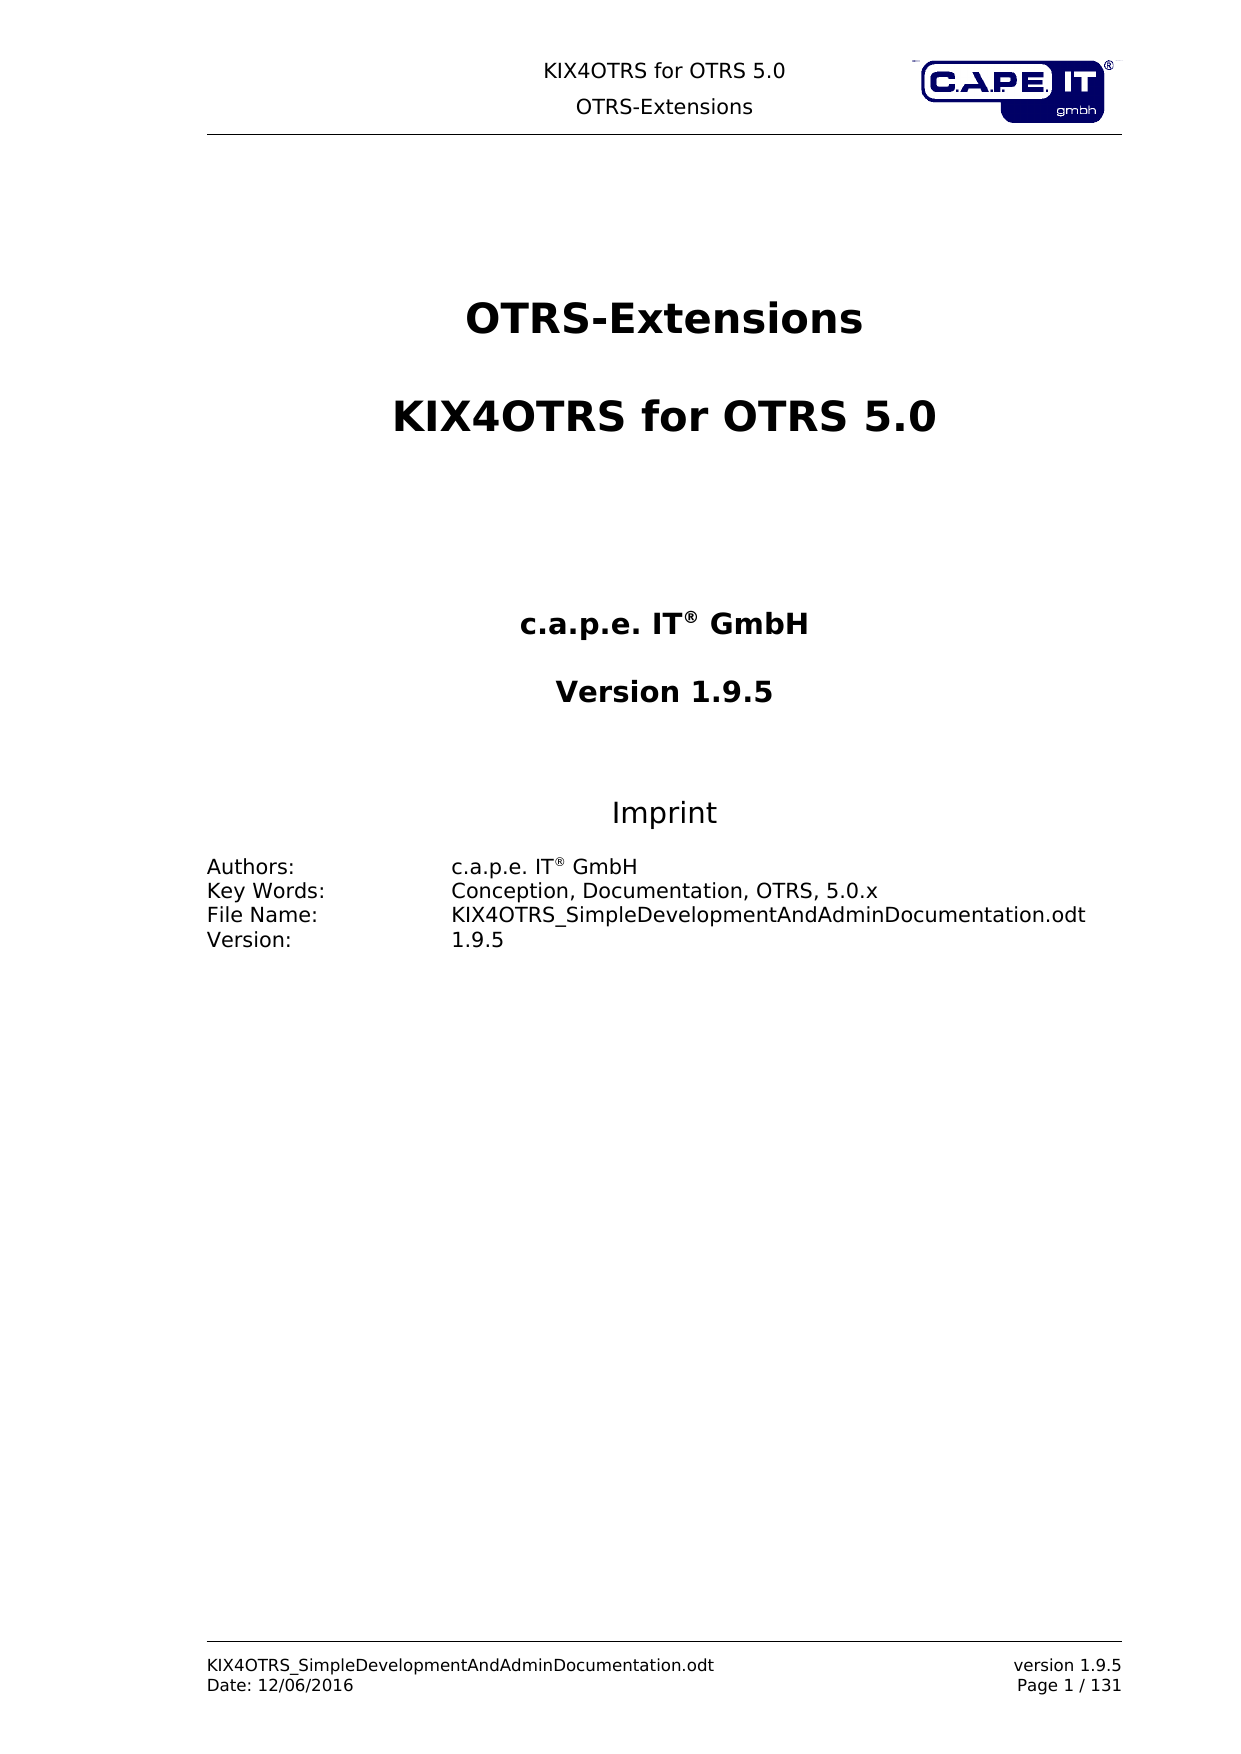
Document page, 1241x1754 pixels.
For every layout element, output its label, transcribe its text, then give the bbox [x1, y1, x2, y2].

table_cell File Name: [207, 904, 451, 928]
subtitle c.a.p.e. IT® GmbH Version 1.9.5 [207, 607, 1122, 709]
table_cell Version: [207, 928, 451, 952]
table_cell KIX4OTRS_SimpleDevelopmentAndAdminDocumentation.odt [451, 904, 1122, 928]
table_cell [207, 952, 451, 976]
text Imprint [207, 797, 1122, 831]
table_cell Key Words: [207, 879, 451, 903]
picture [921, 60, 1114, 123]
table_header c.a.p.e. IT® GmbH [451, 855, 1122, 879]
title OTRS-Extensions KIX4OTRS for OTRS 5.0 [207, 295, 1122, 441]
table_header Authors: [207, 855, 451, 879]
table_cell [451, 952, 1122, 976]
table_cell 1.9.5 [451, 928, 1122, 952]
table_cell Conception, Documentation, OTRS, 5.0.x [451, 879, 1122, 903]
